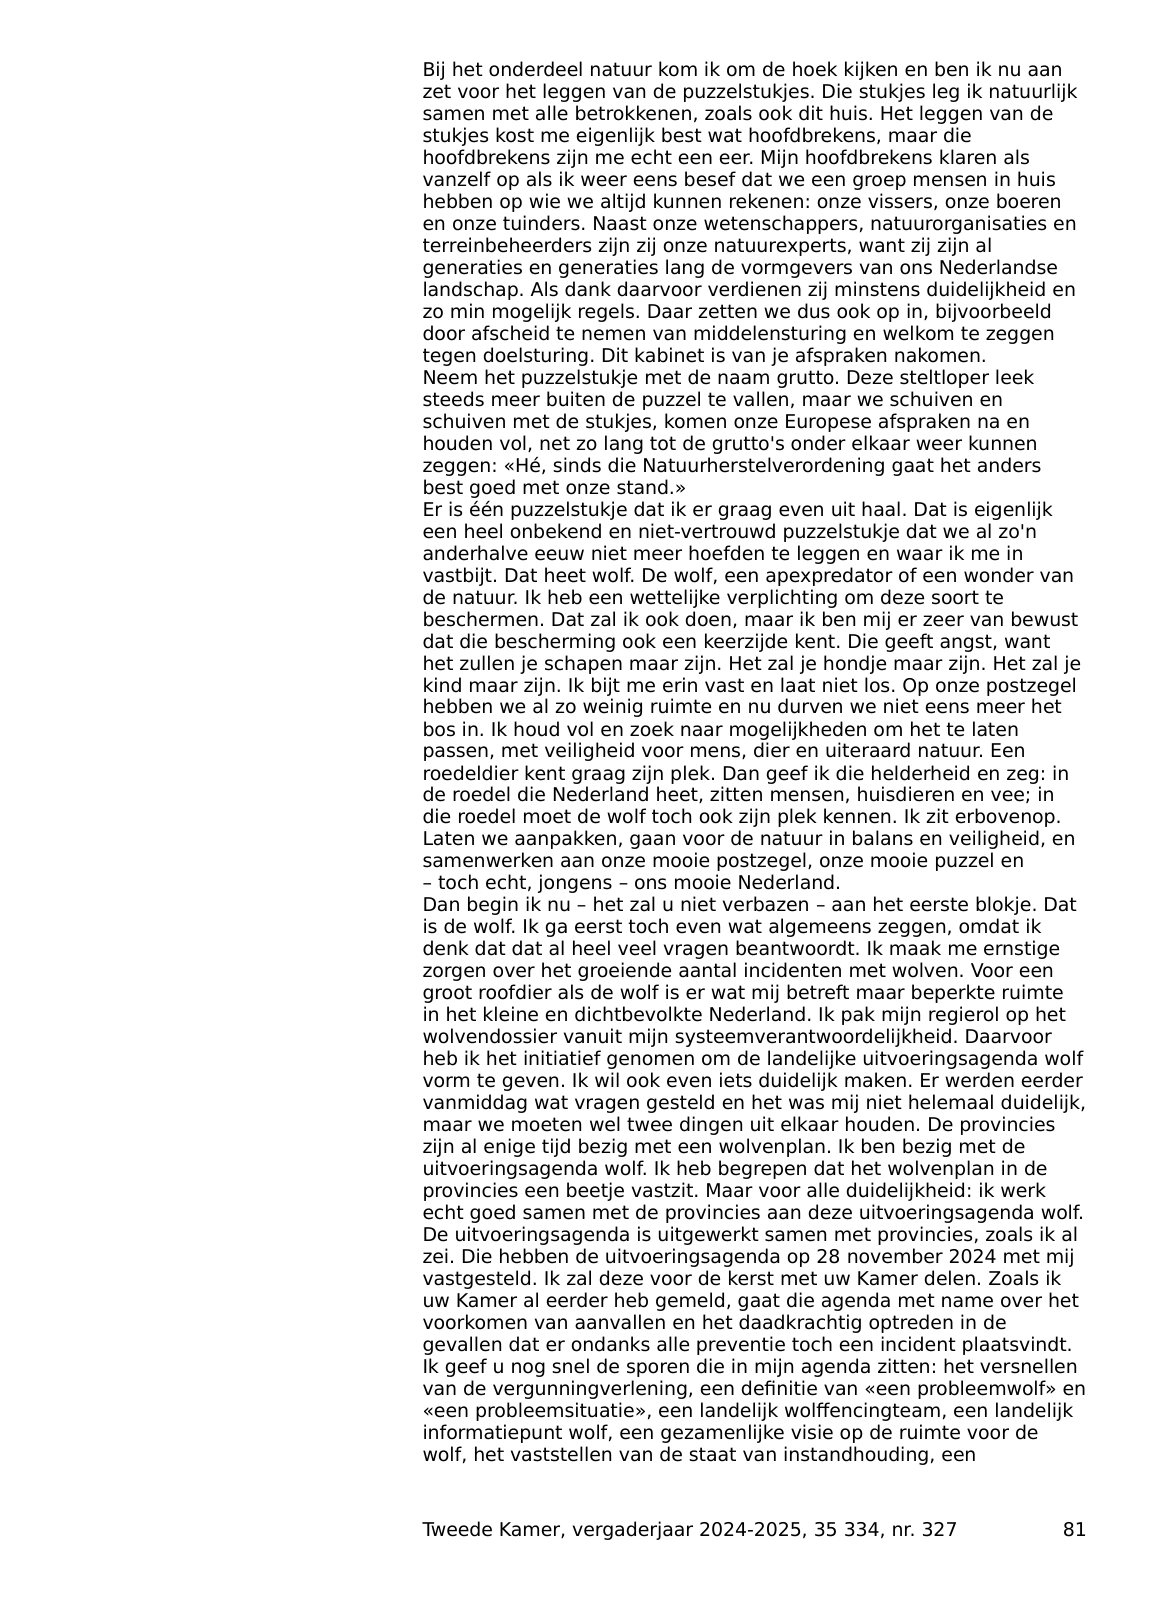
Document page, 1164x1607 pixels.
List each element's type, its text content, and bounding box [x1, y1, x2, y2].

text Er is één puzzelstukje dat ik er graag even uit haal. Dat is eigenlijk een heel onbekend en niet-vertrouwd puzzelstukje dat we al zo'n anderhalve eeuw niet meer hoefden te leggen en waar ik me in vastbijt. Dat heet wolf. De wolf, een apexpredator of een wonder van de natuur. Ik heb een wettelijke verplichting om deze soort te beschermen. Dat zal ik ook doen, maar ik ben mij er zeer van bewust dat die bescherming ook een keerzijde kent. Die geeft angst, want het zullen je schapen maar zijn. Het zal je hondje maar zijn. Het zal je kind maar zijn. Ik bijt me erin vast en laat niet los. Op onze postzegel hebben we al zo weinig ruimte en nu durven we niet eens meer het bos in. Ik houd vol en zoek naar mogelijkheden om het te laten passen, met veiligheid voor mens, dier en uiteraard natuur. Een roedeldier kent graag zijn plek. Dan geef ik die helderheid en zeg: in de roedel die Nederland heet, zitten mensen, huisdieren en vee; in die roedel moet de wolf toch ook zijn plek kennen. Ik zit erbovenop. Laten we aanpakken, gaan voor de natuur in balans en veiligheid, en samenwerken aan onze mooie postzegel, onze mooie puzzel en – toch echt, jongens – ons mooie Nederland. [422, 499, 1087, 894]
text De uitvoeringsagenda is uitgewerkt samen met provincies, zoals ik al zei. Die hebben de uitvoeringsagenda op 28 november 2024 met mij vastgesteld. Ik zal deze voor de kerst met uw Kamer delen. Zoals ik uw Kamer al eerder heb gemeld, gaat die agenda met name over het voorkomen van aanvallen en het daadkrachtig optreden in de gevallen dat er ondanks alle preventie toch een incident plaatsvindt. Ik geef u nog snel de sporen die in mijn agenda zitten: het versnellen van de vergunningverlening, een definitie van «een probleemwolf» en «een probleemsituatie», een landelijk wolffencingteam, een landelijk informatiepunt wolf, een gezamenlijke visie op de ruimte voor de wolf, het vaststellen van de staat van instandhouding, een [422, 1224, 1087, 1466]
text Bij het onderdeel natuur kom ik om de hoek kijken en ben ik nu aan zet voor het leggen van de puzzelstukjes. Die stukjes leg ik natuurlijk samen met alle betrokkenen, zoals ook dit huis. Het leggen van de stukjes kost me eigenlijk best wat hoofdbrekens, maar die hoofdbrekens zijn me echt een eer. Mijn hoofdbrekens klaren als vanzelf op als ik weer eens besef dat we een groep mensen in huis hebben op wie we altijd kunnen rekenen: onze vissers, onze boeren en onze tuinders. Naast onze wetenschappers, natuurorganisaties en terreinbeheerders zijn zij onze natuurexperts, want zij zijn al generaties en generaties lang de vormgevers van ons Nederlandse landschap. Als dank daarvoor verdienen zij minstens duidelijkheid en zo min mogelijk regels. Daar zetten we dus ook op in, bijvoorbeeld door afscheid te nemen van middelensturing en welkom te zeggen tegen doelsturing. Dit kabinet is van je afspraken nakomen. [422, 59, 1087, 367]
text Neem het puzzelstukje met de naam grutto. Deze steltloper leek steeds meer buiten de puzzel te vallen, maar we schuiven en schuiven met de stukjes, komen onze Europese afspraken na en houden vol, net zo lang tot de grutto's onder elkaar weer kunnen zeggen: «Hé, sinds die Natuurherstelverordening gaat het anders best goed met onze stand.» [422, 367, 1087, 499]
text Dan begin ik nu – het zal u niet verbazen – aan het eerste blokje. Dat is de wolf. Ik ga eerst toch even wat algemeens zeggen, omdat ik denk dat dat al heel veel vragen beantwoordt. Ik maak me ernstige zorgen over het groeiende aantal incidenten met wolven. Voor een groot roofdier als de wolf is er wat mij betreft maar beperkte ruimte in het kleine en dichtbevolkte Nederland. Ik pak mijn regierol op het wolvendossier vanuit mijn systeemverantwoordelijkheid. Daarvoor heb ik het initiatief genomen om de landelijke uitvoeringsagenda wolf vorm te geven. Ik wil ook even iets duidelijk maken. Er werden eerder vanmiddag wat vragen gesteld en het was mij niet helemaal duidelijk, maar we moeten wel twee dingen uit elkaar houden. De provincies zijn al enige tijd bezig met een wolvenplan. Ik ben bezig met de uitvoeringsagenda wolf. Ik heb begrepen dat het wolvenplan in de provincies een beetje vastzit. Maar voor alle duidelijkheid: ik werk echt goed samen met de provincies aan deze uitvoeringsagenda wolf. [422, 894, 1087, 1224]
